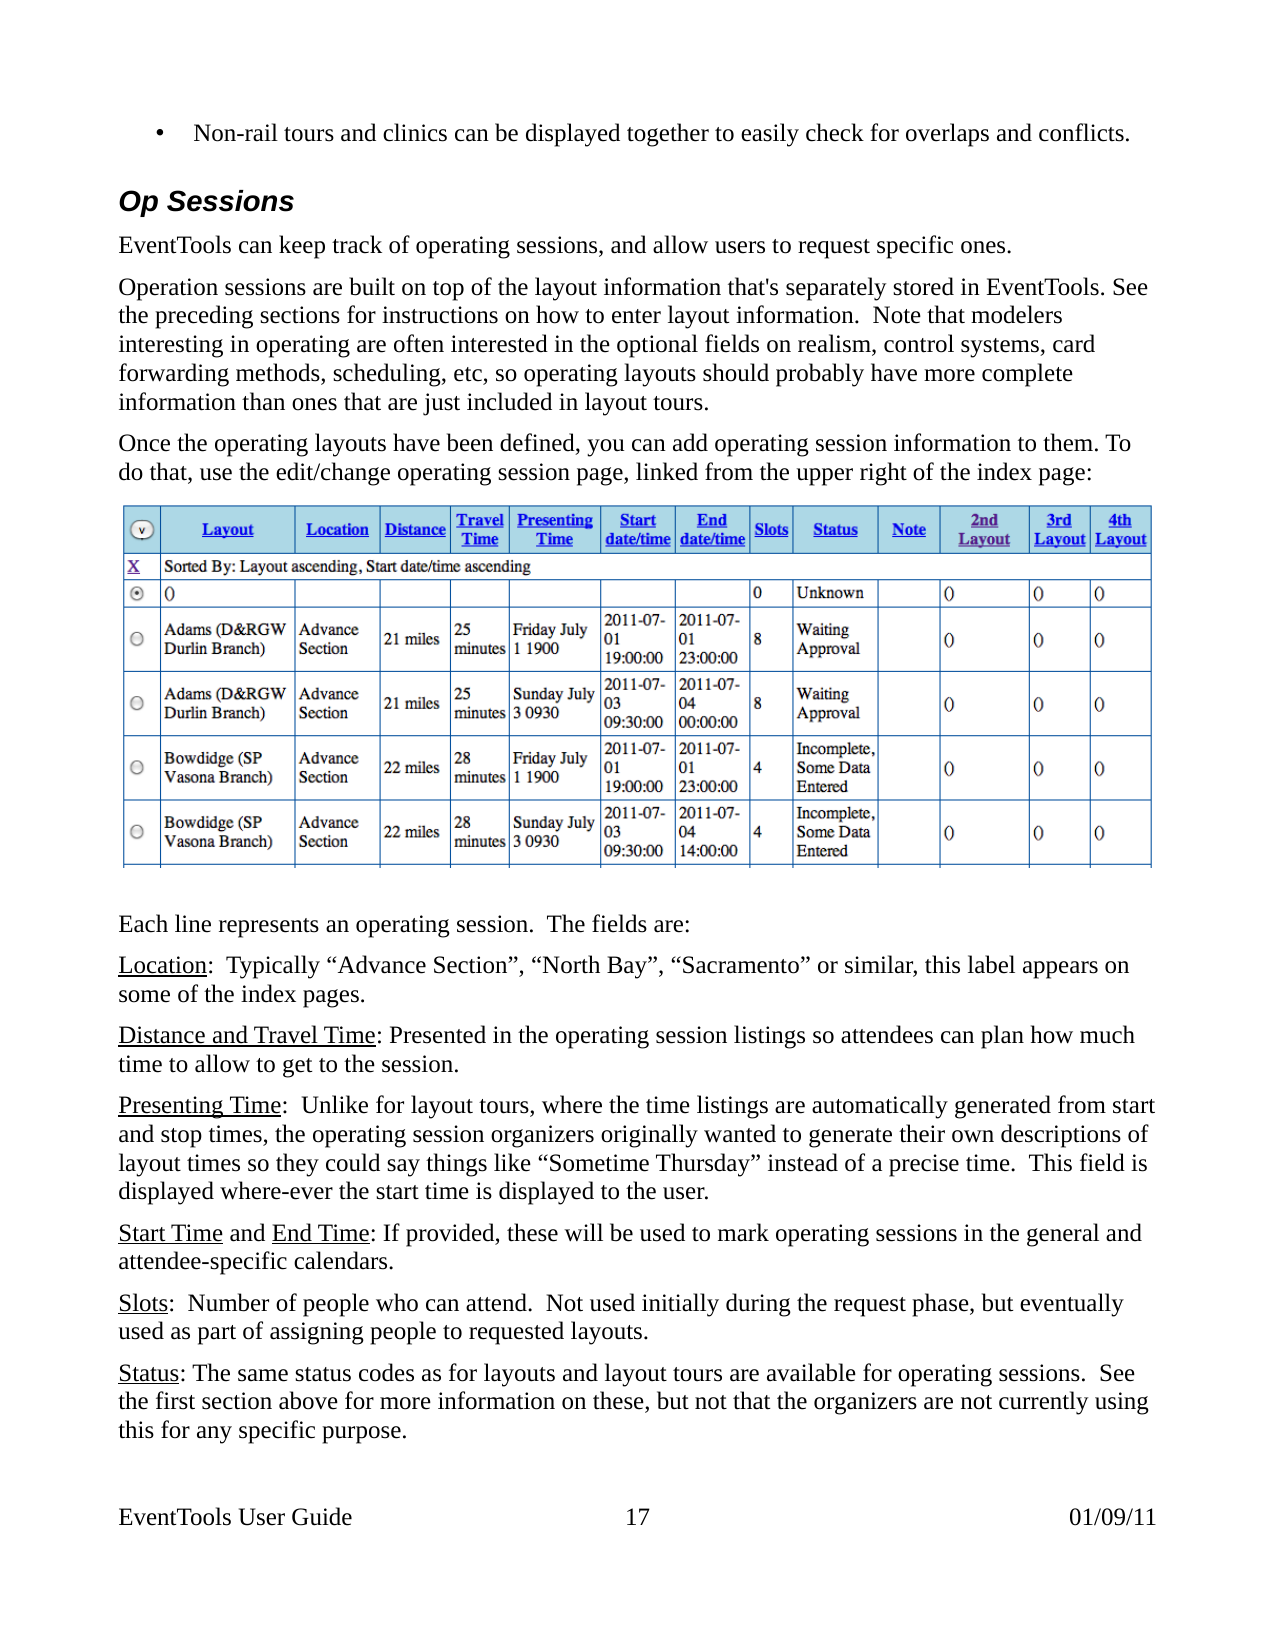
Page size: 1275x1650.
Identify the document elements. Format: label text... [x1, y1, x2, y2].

text EventTools can keep track of operating sessions, and allow users to request specific ones. [118, 230, 1157, 259]
text Each line represents an operating session. The fields are: [118, 909, 1157, 938]
text Start Time and End Time: If provided, these will be used to mark operating sessions in the general and attendee-specific calendars. [118, 1218, 1157, 1275]
text Slots: Number of people who can attend. Not used initially during the request phase, but eventually used as part of assigning people to requested layouts. [118, 1288, 1157, 1345]
text Once the operating layouts have been defined, you can add operating session information to them. To do that, use the edit/change operating session page, linked from the upper right of the index page: [118, 428, 1157, 485]
text Distance and Travel Time: Presented in the operating session listings so attendees can plan how much time to allow to get to the session. [118, 1020, 1157, 1078]
text Presenting Time: Unlike for layout tours, where the time listings are automatically generated from start and stop times, the operating session organizers originally wanted to generate their own descriptions of layout times so they could say things like “Sometime Thursday” instead of a precise time. This field is displayed where-ever the start time is displayed to the user. [118, 1090, 1157, 1205]
picture [118, 497, 1157, 868]
subtitle Op Sessions [118, 184, 1157, 218]
text Operation sessions are built on top of the layout information that's separately stored in EventTools. See the preceding sections for instructions on how to enter layout information. Note that modelers interesting in operating are often interested in the optional fields on realism, control systems, card forwarding methods, scheduling, etc, so operating layouts should probably have more complete information than ones that are just included in layout tours. [118, 272, 1157, 415]
list Non-rail tours and clinics can be displayed together to easily check for overlaps and conflicts. [156, 118, 1157, 147]
text Location: Typically “Advance Section”, “North Bay”, “Sacramento” or similar, this label appears on some of the index pages. [118, 950, 1157, 1008]
text Status: The same status codes as for layouts and layout tours are available for operating sessions. See the first section above for more information on these, but not that the organizers are not currently using this for any specific purpose. [118, 1358, 1157, 1444]
